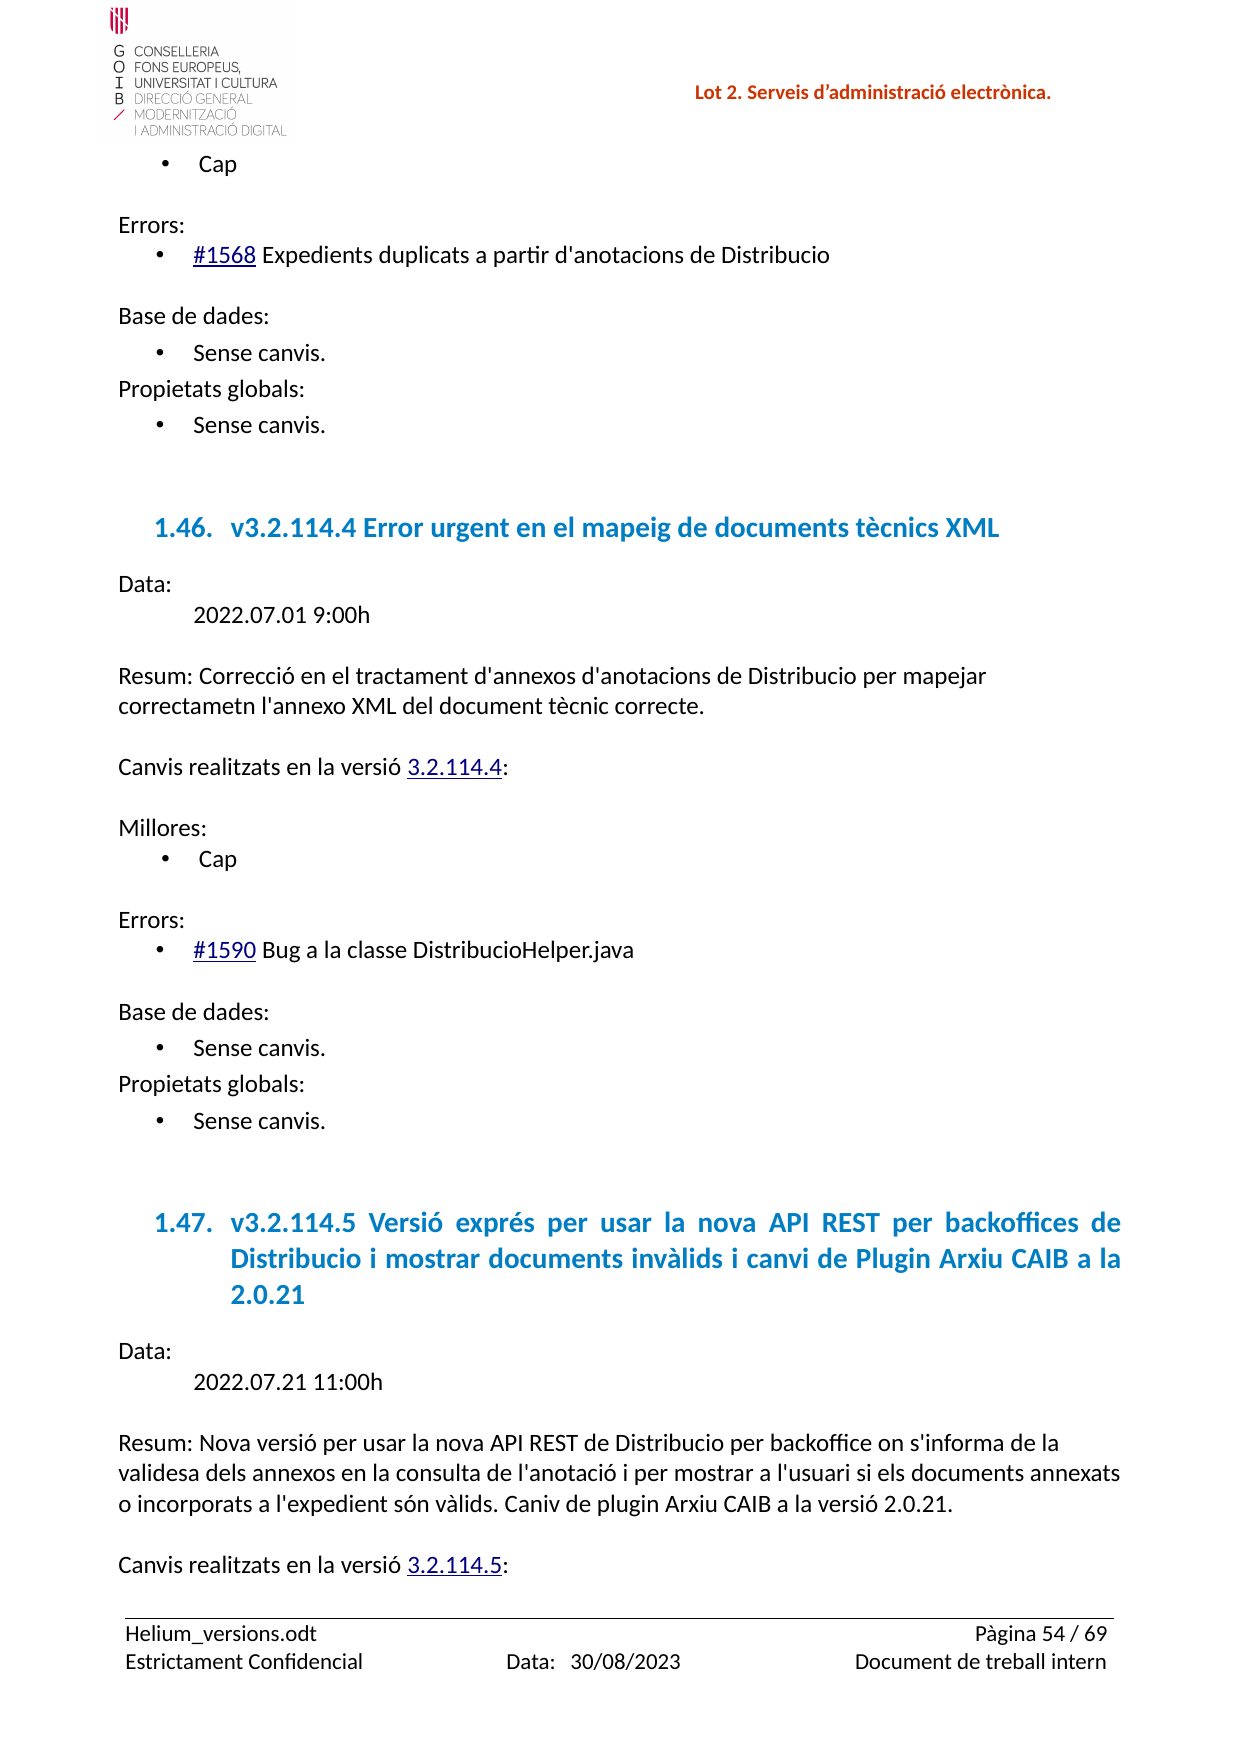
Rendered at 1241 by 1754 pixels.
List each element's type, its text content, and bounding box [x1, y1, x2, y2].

list Sense canvis. [156, 1105, 1122, 1136]
text Propietats globals: [118, 373, 1122, 404]
subtitle v3.2.114.5 Versió exprés per usar la nova API REST per backoffices de Distribucio i mostrar documents invàlids i canvi de Plugin Arxiu CAIB a la 2.0.21 [153, 1204, 1122, 1311]
text Data: [118, 1335, 1122, 1366]
picture [100, 0, 297, 144]
text Resum: Correcció en el tractament d'annexos d'anotacions de Distribucio per mapejar correctametn l'annexo XML del document tècnic correcte. [118, 660, 1122, 721]
list #1590 Bug a la classe DistribucioHelper.java [156, 935, 1122, 965]
subtitle v3.2.114.4 Error urgent en el mapeig de documents tècnics XML [153, 509, 1122, 545]
text 2022.07.21 11:00h [118, 1366, 1122, 1396]
list Cap [161, 148, 1122, 178]
text Data: [118, 568, 1122, 599]
text Errors: [118, 209, 1122, 239]
list Sense canvis. [156, 410, 1122, 440]
text Resum: Nova versió per usar la nova API REST de Distribucio per backoffice on s'informa de la validesa dels annexos en la consulta de l'anotació i per mostrar a l'usuari si els documents annexats o incorporats a l'expedient són vàlids. Caniv de plugin Arxiu CAIB a la versió 2.0.21. [118, 1427, 1122, 1518]
text Canvis realitzats en la versió 3.2.114.4: [118, 752, 1122, 782]
text Millores: [118, 813, 1122, 843]
text Base de dades: [118, 300, 1122, 331]
list Sense canvis. [156, 337, 1122, 367]
text 2022.07.01 9:00h [118, 599, 1122, 629]
text Propietats globals: [118, 1069, 1122, 1099]
text Errors: [118, 904, 1122, 935]
list Cap [161, 843, 1122, 874]
text Canvis realitzats en la versió 3.2.114.5: [118, 1549, 1122, 1579]
text Base de dades: [118, 996, 1122, 1026]
list Sense canvis. [156, 1032, 1122, 1063]
list #1568 Expedients duplicats a partir d'anotacions de Distribucio [156, 239, 1122, 270]
